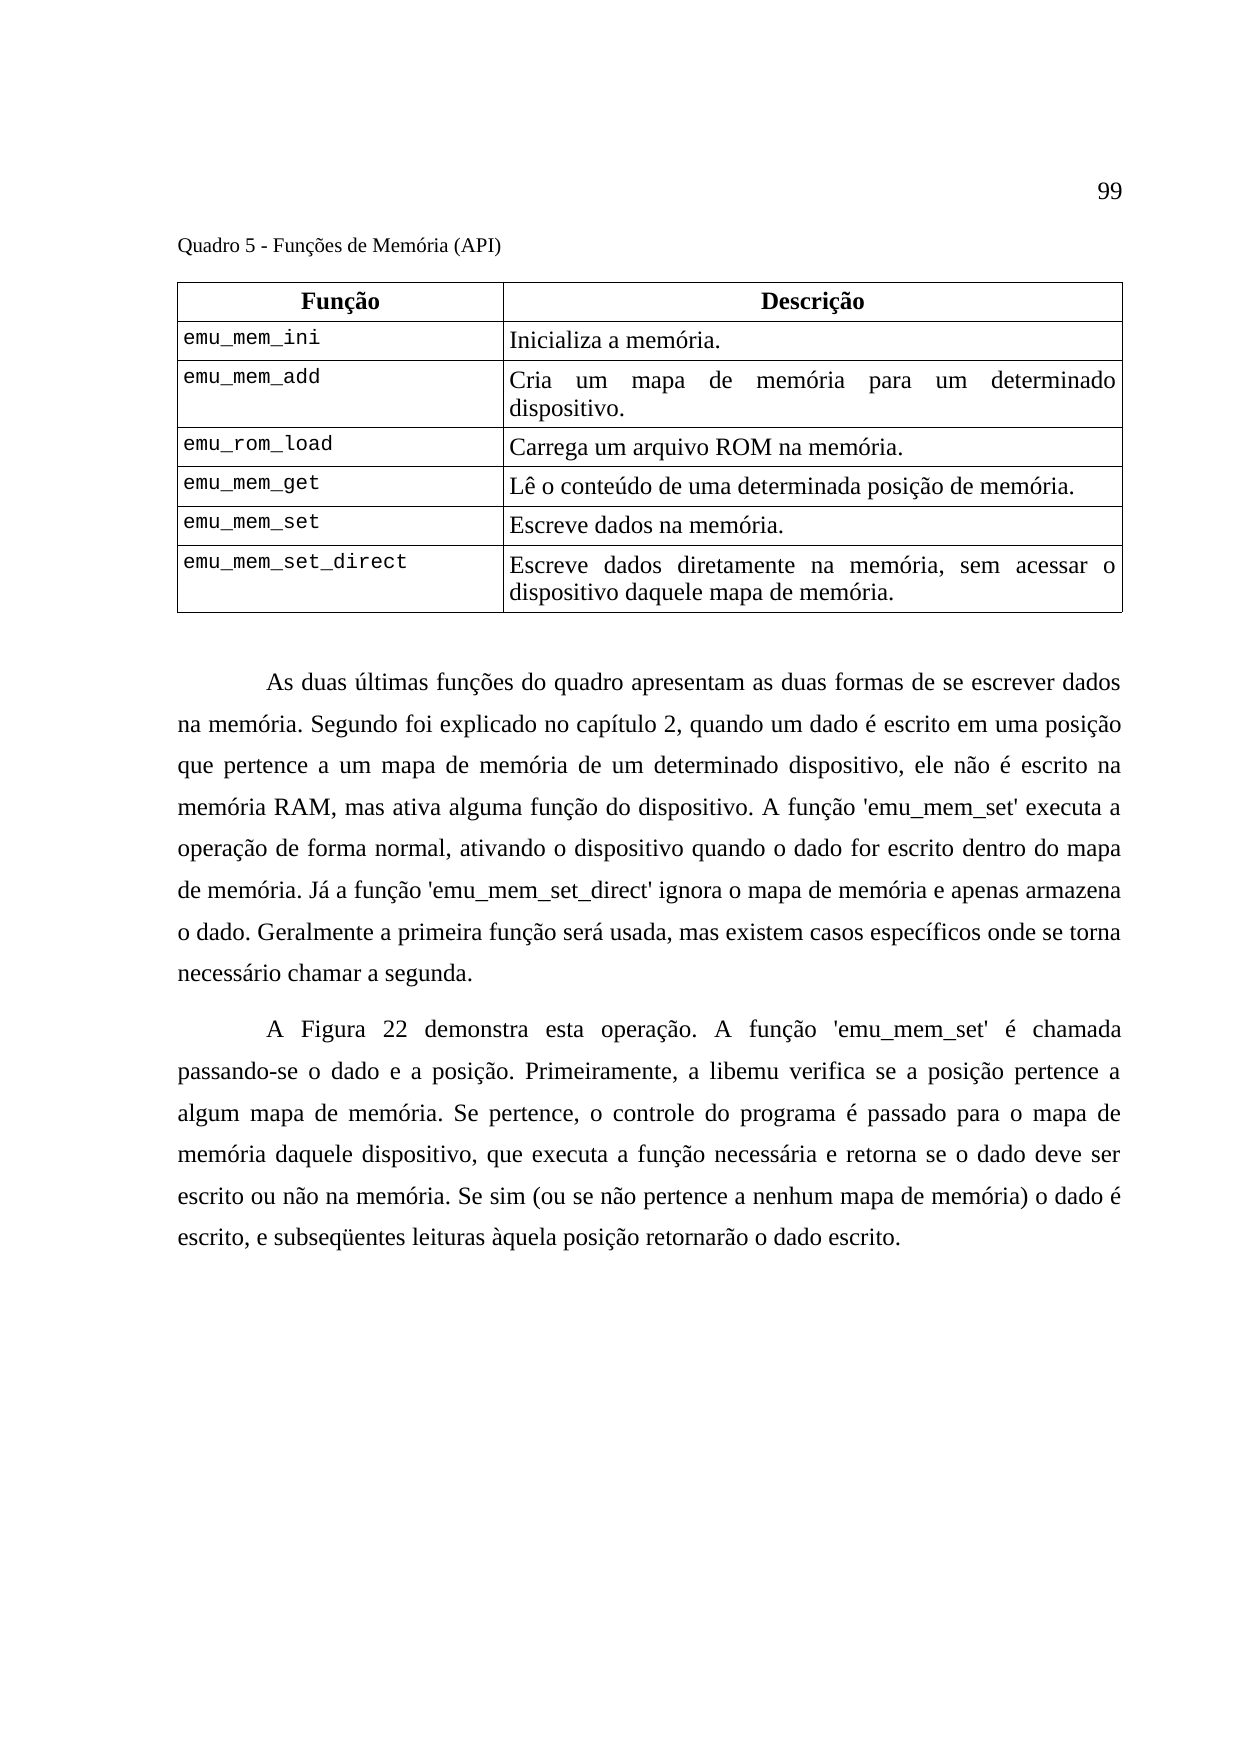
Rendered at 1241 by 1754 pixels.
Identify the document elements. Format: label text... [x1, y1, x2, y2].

table_cell emu_mem_set [178, 507, 503, 545]
table_cell Carrega um arquivo ROM na memória. [504, 428, 1122, 466]
table_cell emu_mem_get [178, 467, 503, 506]
table_cell emu_mem_ini [178, 322, 503, 360]
table_cell emu_mem_add [178, 361, 503, 427]
table_header Função [178, 283, 503, 321]
text Quadro 5 - Funções de Memória (API) [177, 234, 1122, 257]
table_cell emu_rom_load [178, 428, 503, 466]
table_cell Lê o conteúdo de uma determinada posição de memória. [504, 467, 1122, 506]
table_cell Escreve dados diretamente na memória, sem acessar o dispositivo daquele mapa de memória. [504, 546, 1122, 612]
table_cell Cria um mapa de memória para um determinado dispositivo. [504, 361, 1122, 427]
table_header Descrição [504, 283, 1122, 321]
table_cell Escreve dados na memória. [504, 507, 1122, 545]
text A Figura 22 demonstra esta operação. A função 'emu_mem_set' é chamada passando-se o dado e a posição. Primeiramente, a libemu verifica se a posição pertence a algum mapa de memória. Se pertence, o controle do programa é passado para o mapa de memória daquele dispositivo, que executa a função necessária e retorna se o dado deve ser escrito ou não na memória. Se sim (ou se não pertence a nenhum mapa de memória) o dado é escrito, e subseqüentes leituras àquela posição retornarão o dado escrito. [177, 1016, 1122, 1251]
text As duas últimas funções do quadro apresentam as duas formas de se escrever dados na memória. Segundo foi explicado no capítulo 2, quando um dado é escrito em uma posição que pertence a um mapa de memória de um determinado dispositivo, ele não é escrito na memória RAM, mas ativa alguma função do dispositivo. A função 'emu_mem_set' executa a operação de forma normal, ativando o dispositivo quando o dado for escrito dentro do mapa de memória. Já a função 'emu_mem_set_direct' ignora o mapa de memória e apenas armazena o dado. Geralmente a primeira função será usada, mas existem casos específicos onde se torna necessário chamar a segunda. [177, 668, 1122, 987]
table_cell emu_mem_set_direct [178, 546, 503, 612]
table_cell Inicializa a memória. [504, 322, 1122, 360]
